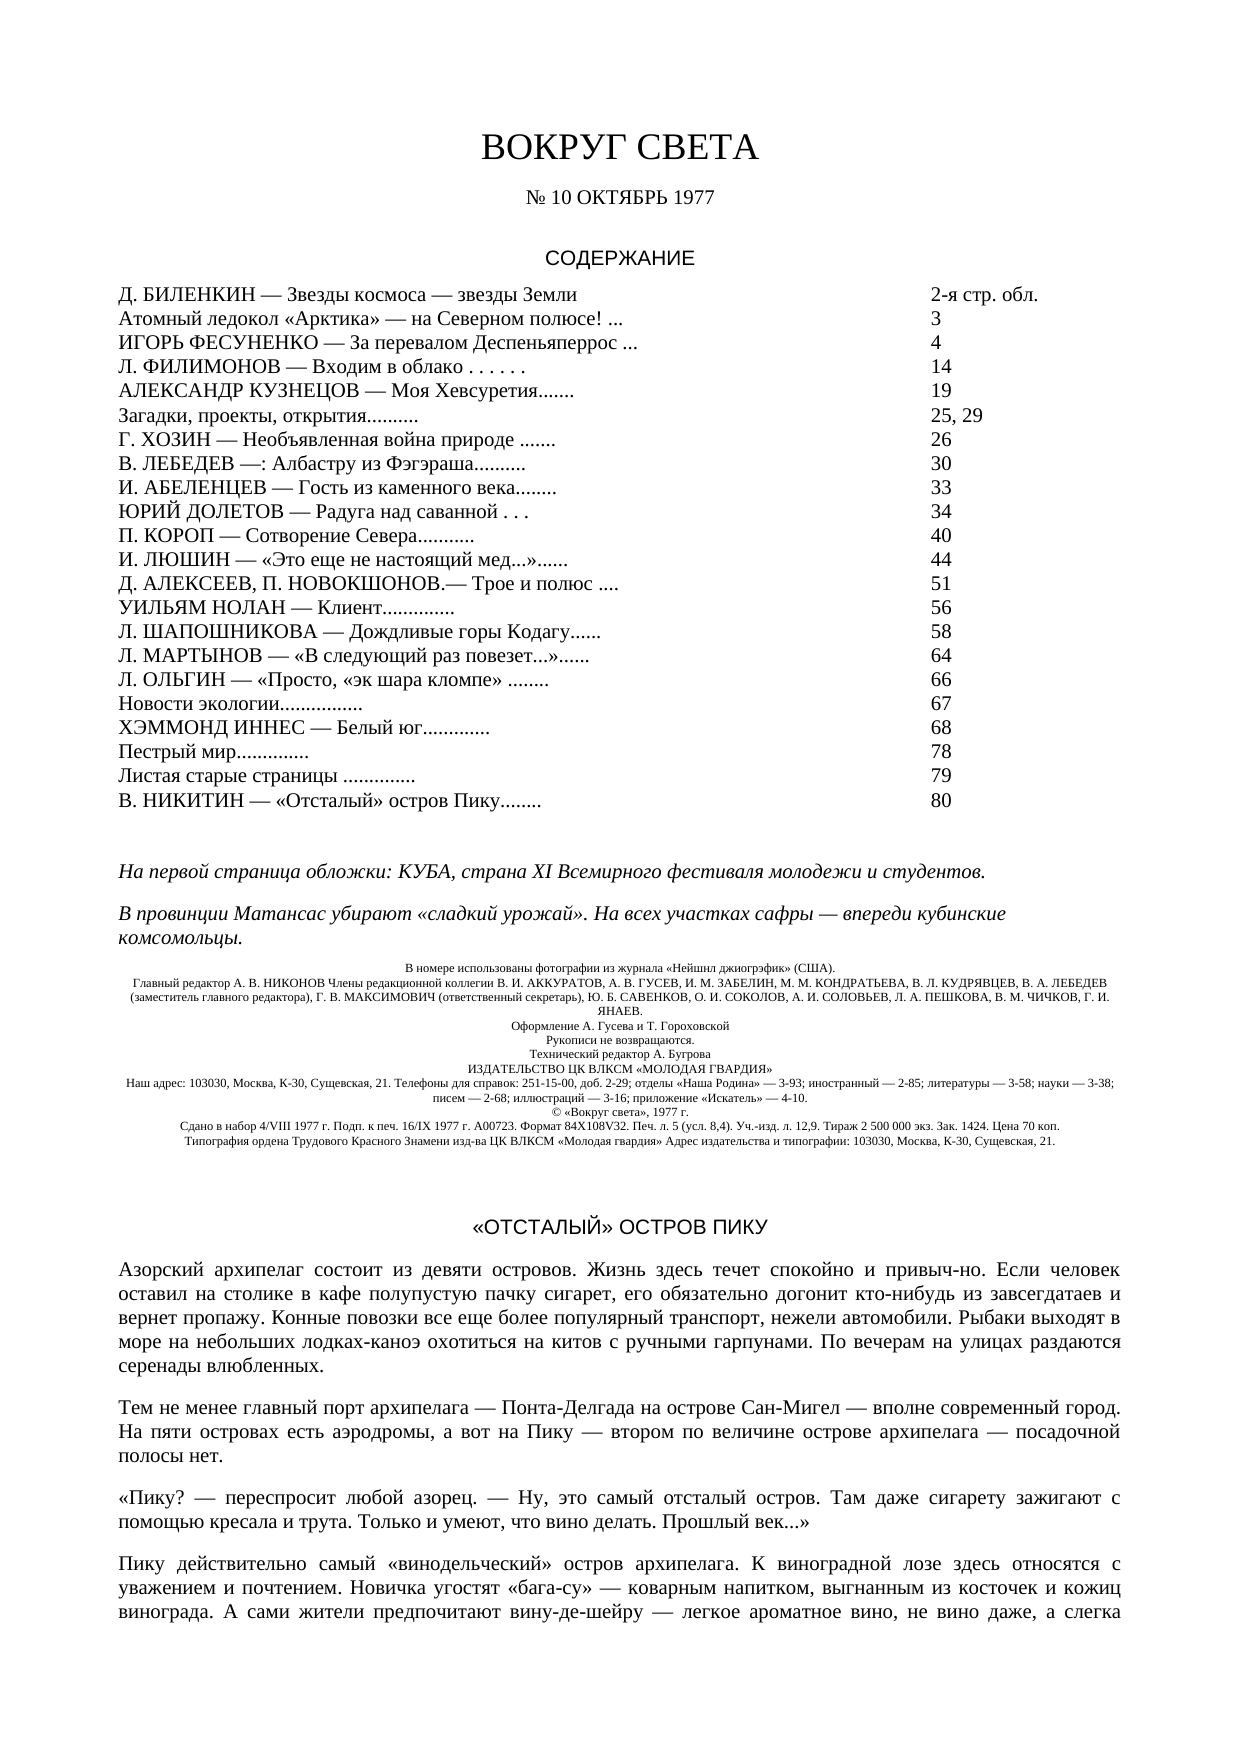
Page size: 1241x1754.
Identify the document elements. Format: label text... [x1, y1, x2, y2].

text Оформление А. Гусева и Т. Гороховской [118, 1018, 1122, 1033]
text В провинции Матансас убирают «сладкий урожай». На всех участках сафры — впереди кубинские комсомольцы. [118, 901, 1122, 949]
text Листая старые страницы .............. 79 [118, 763, 1122, 787]
text ВОКРУГ СВЕТА [118, 124, 1122, 167]
text Главный редактор А. В. НИКОНОВ Члены редакционной коллегии В. И. АККУРАТОВ, А. В. ГУСЕВ, И. М. ЗАБЕЛИН, М. М. КОНДРАТЬЕВА, В. Л. КУДРЯВЦЕВ, В. А. ЛЕБЕДЕВ (заместитель главного редактора), Г. В. МАКСИМОВИЧ (ответственный секретарь), Ю. Б. САВЕНКОВ, О. И. СОКОЛОВ, А. И. СОЛОВЬЕВ, Л. А. ПЕШКОВА, В. М. ЧИЧКОВ, Г. И. ЯНАЕВ. [118, 975, 1122, 1018]
text УИЛЬЯМ НОЛАН — Клиент.............. 56 [118, 595, 1122, 619]
text Д. БИЛЕНКИН — Звезды космоса — звезды Земли 2-я стр. обл. [118, 282, 1122, 306]
text Л. ФИЛИМОНОВ — Входим в облако . . . . . . 14 [118, 354, 1122, 378]
text И. АБЕЛЕНЦЕВ — Гость из каменного века........ 33 [118, 475, 1122, 499]
subtitle СОДЕРЖАНИЕ [118, 246, 1122, 270]
text Тем не менее главный порт архипелага — Понта-Делгада на острове Сан-Мигел — вполне современный город. На пяти островах есть аэродромы, а вот на Пику — втором по величине острове архипелага — посадочной полосы нет. [118, 1395, 1122, 1467]
text Загадки, проекты, открытия.......... 25, 29 [118, 402, 1122, 427]
text Л. ОЛЬГИН — «Просто, «эк шара кломпе» ........ 66 [118, 667, 1122, 691]
text Пику действительно самый «винодельческий» остров архипелага. К виноградной лозе здесь относятся с уважением и почтением. Новичка угостят «бага-су» — коварным напитком, выгнанным из косточек и кожиц винограда. А сами жители предпочитают вину-де-шейру — легкое ароматное вино, не вино даже, а слегка [118, 1551, 1122, 1623]
text В. НИКИТИН — «Отсталый» остров Пику........ 80 [118, 787, 1122, 812]
text ИГОРЬ ФЕСУНЕНКО — За перевалом Деспеньяперрос ... 4 [118, 330, 1122, 354]
text Азорский архипелаг состоит из девяти островов. Жизнь здесь течет спокойно и привыч-но. Если человек оставил на столике в кафе полупустую пачку сигарет, его обязательно догонит кто-нибудь из завсегдатаев и вернет пропажу. Конные повозки все еще более популярный транспорт, нежели автомобили. Рыбаки выходят в море на небольших лодках-каноэ охотиться на китов с ручными гарпунами. По вечерам на улицах раздаются серенады влюбленных. [118, 1257, 1122, 1377]
text Технический редактор А. Бугрова [118, 1047, 1122, 1062]
text П. КОРОП — Сотворение Севера........... 40 [118, 523, 1122, 547]
text Г. ХОЗИН — Необъявленная война природе ....... 26 [118, 427, 1122, 451]
text ХЭММОНД ИННЕС — Белый юг............. 68 [118, 715, 1122, 739]
text Д. АЛЕКСЕЕВ, П. НОВОКШОНОВ.— Трое и полюс .... 51 [118, 571, 1122, 595]
subtitle «ОТСТАЛЫЙ» ОСТРОВ ПИКУ [118, 1214, 1122, 1238]
text Рукописи не возвращаются. [118, 1033, 1122, 1047]
text Сдано в набор 4/VIII 1977 г. Подп. к печ. 16/IX 1977 г. А00723. Формат 84X108V32. Печ. л. 5 (усл. 8,4). Уч.-изд. л. 12,9. Тираж 2 500 000 экз. Зак. 1424. Цена 70 коп. [118, 1119, 1122, 1133]
text АЛЕКСАНДР КУЗНЕЦОВ — Моя Хевсуретия....... 19 [118, 378, 1122, 402]
text Л. ШАПОШНИКОВА — Дождливые горы Кодагу...... 58 [118, 619, 1122, 643]
text © «Вокруг света», 1977 г. [118, 1105, 1122, 1119]
text «Пику? — переспросит любой азорец. — Ну, это самый отсталый остров. Там даже сигарету зажигают с помощью кресала и трута. Только и умеют, что вино делать. Прошлый век...» [118, 1485, 1122, 1533]
text На первой страница обложки: КУБА, страна XI Всемирного фестиваля молодежи и студентов. [118, 859, 1122, 883]
text В. ЛЕБЕДЕВ —: Албастру из Фэгэраша.......... 30 [118, 451, 1122, 475]
text ЮРИЙ ДОЛЕТОВ — Радуга над саванной . . . 34 [118, 499, 1122, 523]
text Атомный ледокол «Арктика» — на Северном полюсе! ... 3 [118, 306, 1122, 330]
text ИЗДАТЕЛЬСТВО ЦК ВЛКСМ «МОЛОДАЯ ГВАРДИЯ» [118, 1062, 1122, 1076]
text В номере использованы фотографии из журнала «Нейшнл джиогрэфик» (США). [118, 961, 1122, 975]
text Новости экологии................ 67 [118, 691, 1122, 715]
text Типография ордена Трудового Красного Знамени изд-ва ЦК ВЛКСМ «Молодая гвардия» Адрес издательства и типографии: 103030, Москва, К-30, Сущевская, 21. [118, 1133, 1122, 1148]
text Наш адрес: 103030, Москва, К-30, Сущевская, 21. Телефоны для справок: 251-15-00, доб. 2-29; отделы «Наша Родина» — 3-93; иностранный — 2-85; литературы — 3-58; науки — 3-38; писем — 2-68; иллюстраций — 3-16; приложение «Искатель» — 4-10. [118, 1076, 1122, 1105]
text И. ЛЮШИН — «Это еще не настоящий мед...»...... 44 [118, 547, 1122, 571]
text Л. МАРТЫНОВ — «В следующий раз повезет...»...... 64 [118, 643, 1122, 667]
text Пестрый мир.............. 78 [118, 739, 1122, 763]
text № 10 ОКТЯБРЬ 1977 [118, 185, 1122, 209]
